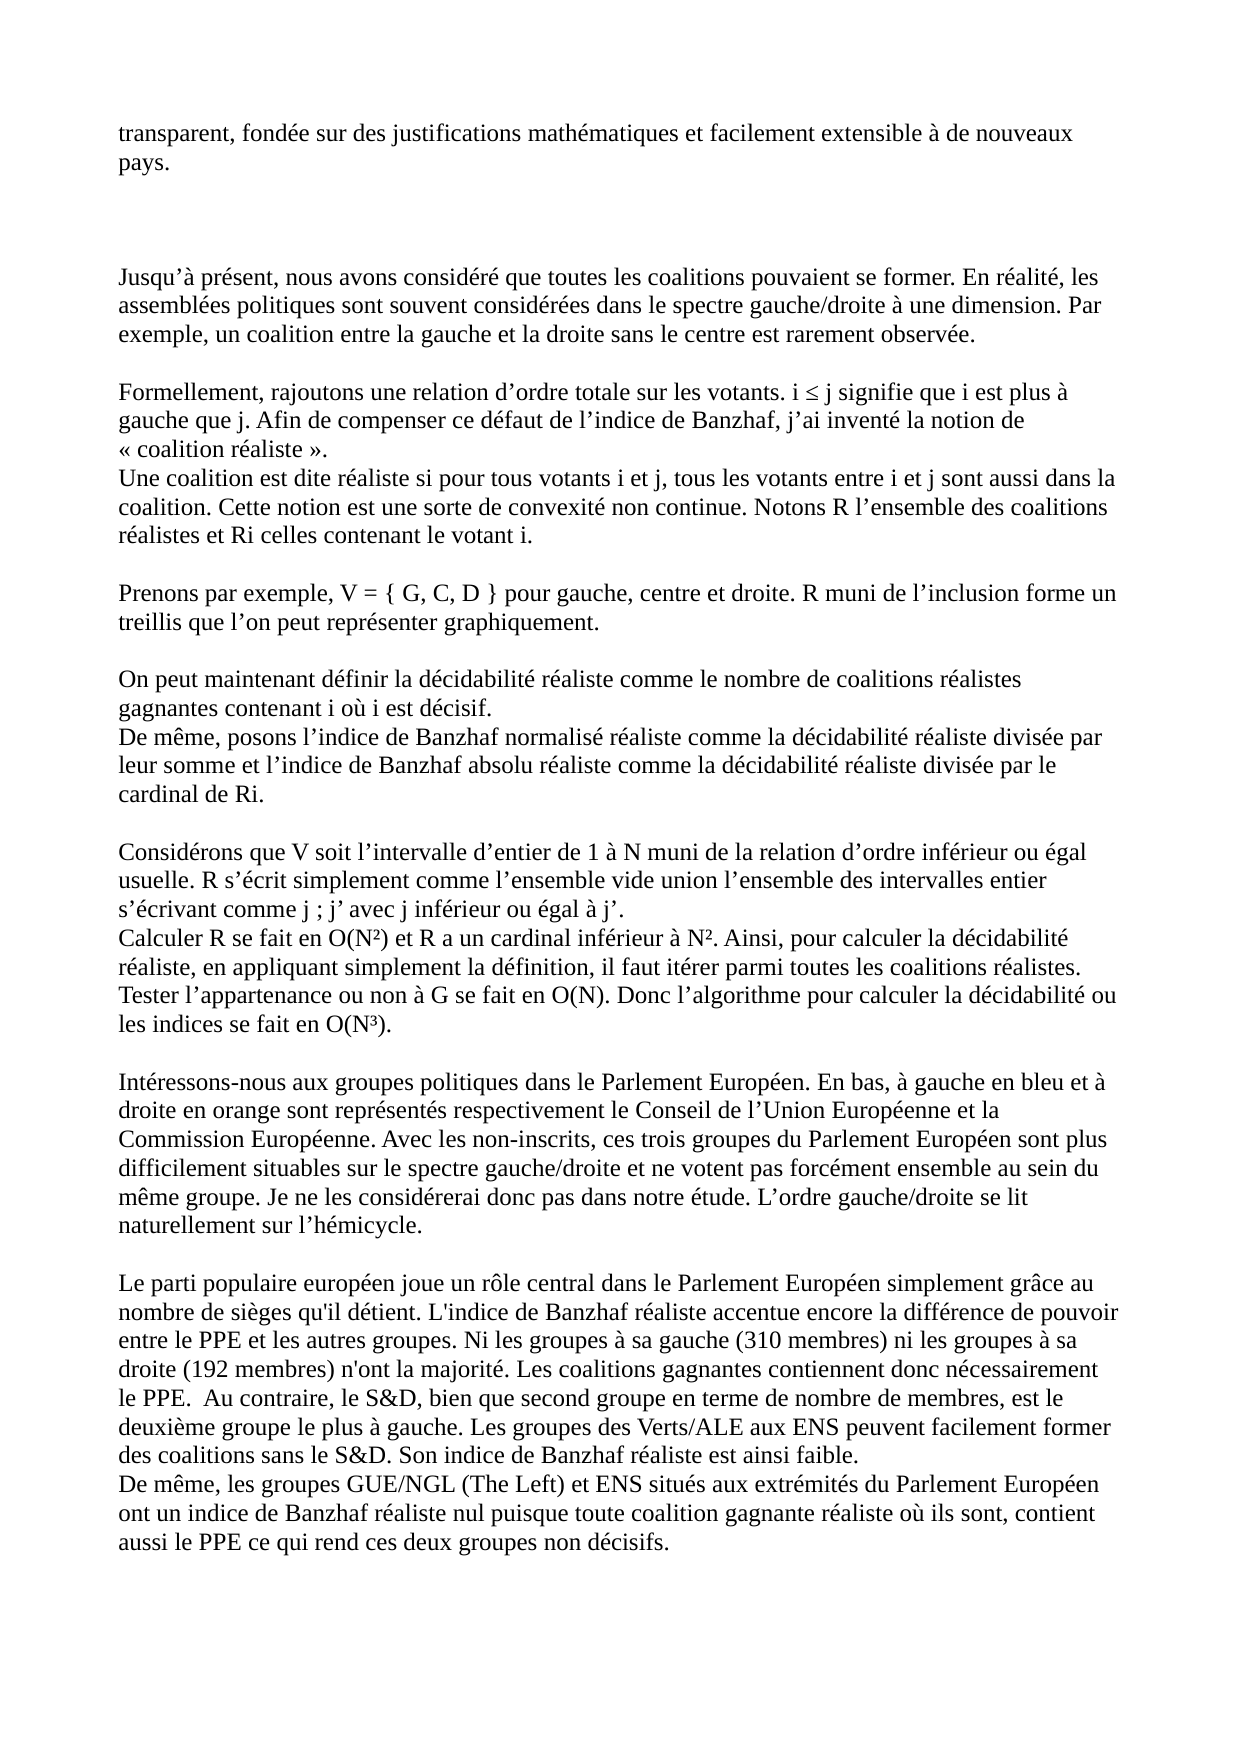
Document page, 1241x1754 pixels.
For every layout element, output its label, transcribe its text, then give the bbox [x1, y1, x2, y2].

text Formellement, rajoutons une relation d’ordre totale sur les votants. i ≤ j signifie que i est plus à gauche que j. Afin de compenser ce défaut de l’indice de Banzhaf, j’ai inventé la notion de « coalition réaliste ». [118, 377, 1122, 463]
text Intéressons-nous aux groupes politiques dans le Parlement Européen. En bas, à gauche en bleu et à droite en orange sont représentés respectivement le Conseil de l’Union Européenne et la Commission Européenne. Avec les non-inscrits, ces trois groupes du Parlement Européen sont plus difficilement situables sur le spectre gauche/droite et ne votent pas forcément ensemble au sein du même groupe. Je ne les considérerai donc pas dans notre étude. L’ordre gauche/droite se lit naturellement sur l’hémicycle. [118, 1067, 1122, 1239]
text transparent, fondée sur des justifications mathématiques et facilement extensible à de nouveaux pays. [118, 118, 1122, 176]
text Prenons par exemple, V = { G, C, D } pour gauche, centre et droite. R muni de l’inclusion forme un treillis que l’on peut représenter graphiquement. [118, 578, 1122, 636]
text Jusqu’à présent, nous avons considéré que toutes les coalitions pouvaient se former. En réalité, les assemblées politiques sont souvent considérées dans le spectre gauche/droite à une dimension. Par exemple, un coalition entre la gauche et la droite sans le centre est rarement observée. [118, 262, 1122, 348]
text Une coalition est dite réaliste si pour tous votants i et j, tous les votants entre i et j sont aussi dans la coalition. Cette notion est une sorte de convexité non continue. Notons R l’ensemble des coalitions réalistes et Ri celles contenant le votant i. [118, 463, 1122, 549]
text De même, posons l’indice de Banzhaf normalisé réaliste comme la décidabilité réaliste divisée par leur somme et l’indice de Banzhaf absolu réaliste comme la décidabilité réaliste divisée par le cardinal de Ri. [118, 722, 1122, 808]
text De même, les groupes GUE/NGL (The Left) et ENS situés aux extrémités du Parlement Européen ont un indice de Banzhaf réaliste nul puisque toute coalition gagnante réaliste où ils sont, contient aussi le PPE ce qui rend ces deux groupes non décisifs. [118, 1469, 1122, 1556]
text Considérons que V soit l’intervalle d’entier de 1 à N muni de la relation d’ordre inférieur ou égal usuelle. R s’écrit simplement comme l’ensemble vide union l’ensemble des intervalles entier s’écrivant comme j ; j’ avec j inférieur ou égal à j’. [118, 837, 1122, 923]
text Le parti populaire européen joue un rôle central dans le Parlement Européen simplement grâce au nombre de sièges qu'il détient. L'indice de Banzhaf réaliste accentue encore la différence de pouvoir entre le PPE et les autres groupes. Ni les groupes à sa gauche (310 membres) ni les groupes à sa droite (192 membres) n'ont la majorité. Les coalitions gagnantes contiennent donc nécessairement le PPE. Au contraire, le S&D, bien que second groupe en terme de nombre de membres, est le deuxième groupe le plus à gauche. Les groupes des Verts/ALE aux ENS peuvent facilement former des coalitions sans le S&D. Son indice de Banzhaf réaliste est ainsi faible. [118, 1268, 1122, 1469]
text On peut maintenant définir la décidabilité réaliste comme le nombre de coalitions réalistes gagnantes contenant i où i est décisif. [118, 664, 1122, 722]
text Calculer R se fait en O(N²) et R a un cardinal inférieur à N². Ainsi, pour calculer la décidabilité réaliste, en appliquant simplement la définition, il faut itérer parmi toutes les coalitions réalistes. Tester l’appartenance ou non à G se fait en O(N). Donc l’algorithme pour calculer la décidabilité ou les indices se fait en O(N³). [118, 923, 1122, 1038]
